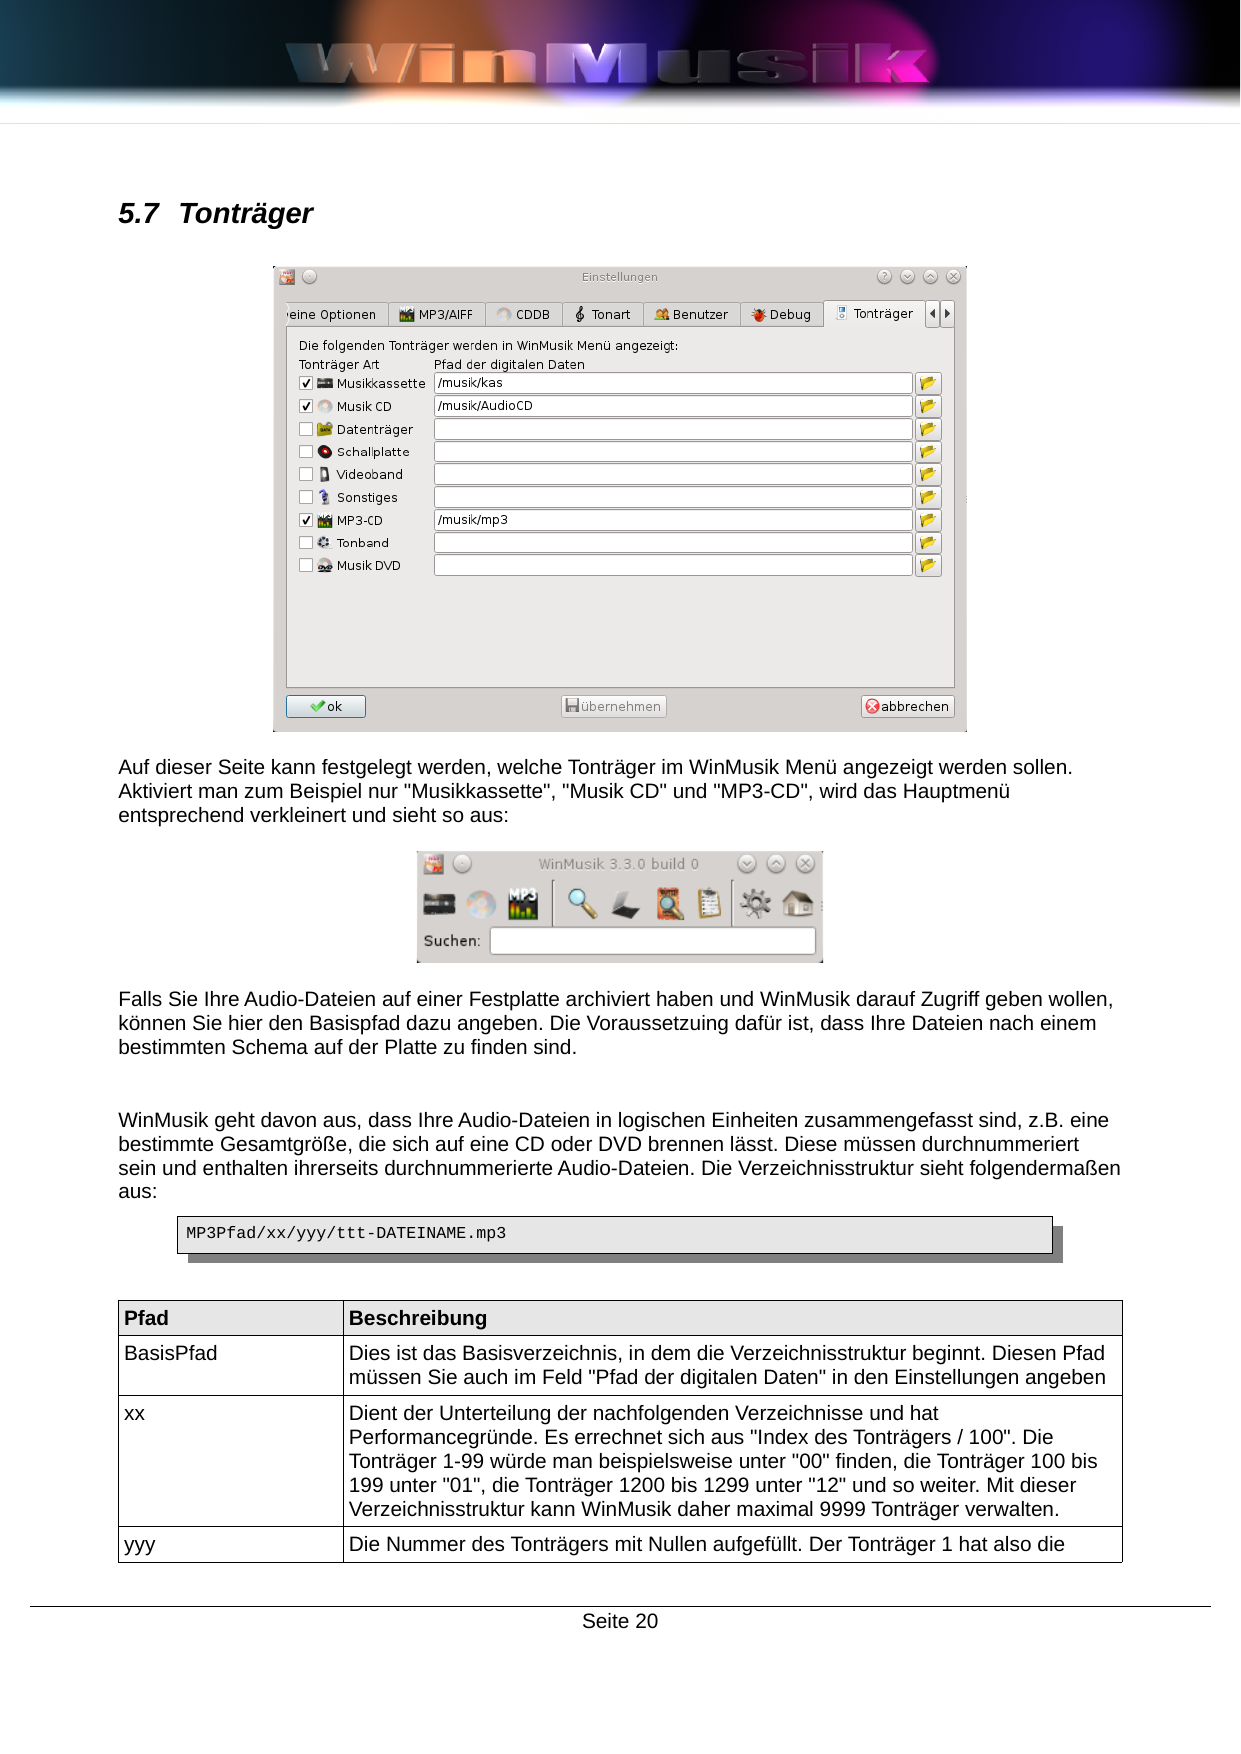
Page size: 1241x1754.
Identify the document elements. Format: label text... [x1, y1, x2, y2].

table_cell Dient der Unterteilung der nachfolgenden Verzeichnisse und hat Performancegründe. Es errechnet sich aus "Index des Tonträgers / 100". Die Tonträger 1-99 würde man beispielsweise unter "00" finden, die Tonträger 100 bis 199 unter "01", die Tonträger 1200 bis 1299 unter "12" und so weiter. Mit dieser Verzeichnisstruktur kann WinMusik daher maximal 9999 Tonträger verwalten. [344, 1396, 1122, 1526]
subtitle Tonträger [118, 197, 1122, 230]
table_cell Die Nummer des Tonträgers mit Nullen aufgefüllt. Der Tonträger 1 hat also die [344, 1527, 1122, 1562]
text Auf dieser Seite kann festgelegt werden, welche Tonträger im WinMusik Menü angezeigt werden sollen. Aktiviert man zum Beispiel nur "Musikkassette", "Musik CD" und "MP3-CD", wird das Hauptmenü entsprechend verkleinert und sieht so aus: [118, 755, 1122, 827]
text WinMusik geht davon aus, dass Ihre Audio-Dateien in logischen Einheiten zusammengefasst sind, z.B. eine bestimmte Gesamtgröße, die sich auf eine CD oder DVD brennen lässt. Diese müssen durchnummeriert sein und enthalten ihrerseits durchnummerierte Audio-Dateien. Die Verzeichnisstruktur sieht folgendermaßen aus: [118, 1107, 1122, 1203]
table_cell BasisPfad [119, 1336, 343, 1395]
picture [416, 851, 824, 963]
table_cell xx [119, 1396, 343, 1526]
table_header Beschreibung [344, 1301, 1122, 1335]
table_header Pfad [119, 1301, 343, 1335]
text MP3Pfad/xx/yyy/ttt-DATEINAME.mp3 [178, 1217, 1052, 1253]
table_cell Dies ist das Basisverzeichnis, in dem die Verzeichnisstruktur beginnt. Diesen Pfad müssen Sie auch im Feld "Pfad der digitalen Daten" in den Einstellungen angeben [344, 1336, 1122, 1395]
picture [273, 266, 967, 732]
table_cell yyy [119, 1527, 343, 1562]
text Falls Sie Ihre Audio-Dateien auf einer Festplatte archiviert haben und WinMusik darauf Zugriff geben wollen, können Sie hier den Basispfad dazu angeben. Die Voraussetzuing dafür ist, dass Ihre Dateien nach einem bestimmten Schema auf der Platte zu finden sind. [118, 987, 1122, 1058]
